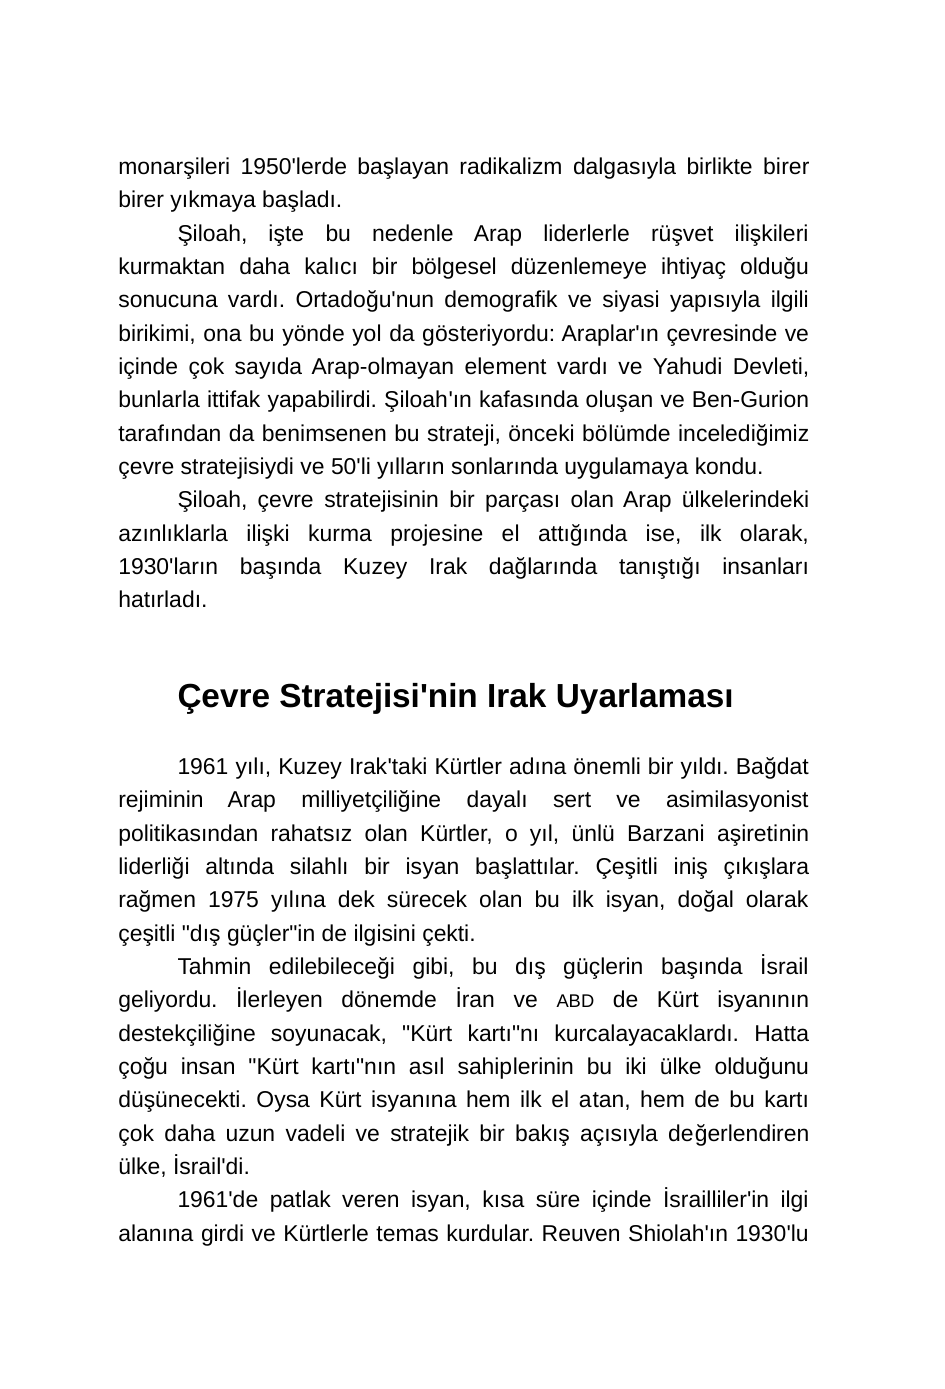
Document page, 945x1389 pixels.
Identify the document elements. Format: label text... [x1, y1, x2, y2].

text monarşileri 1950'lerde başlayan radikalizm dalgasıyla birlikte bi­rer birer yıkmaya başladı. [118, 148, 809, 214]
text 1961'de patlak veren isyan, kısa süre içinde İsrailliler'in ilgi alanına gir­di ve Kürtlerle temas kurdular. Reuven Shiolah'ın 1930'lu [118, 1181, 809, 1248]
text Tahmin edilebileceği gibi, bu dış güçlerin başında İsrail geliyordu. İler­leyen dönemde İran ve abd de Kürt isyanının destekçiliğine soyunacak, "Kürt kartı"nı kurcalayacaklardı. Hatta çoğu insan "Kürt kartı"nın asıl sahip­lerinin bu iki ülke olduğunu düşünecekti. Oysa Kürt isyanına hem ilk el a­tan, hem de bu kartı çok daha uzun vadeli ve stratejik bir bakış açısıyla de­ğer­lendiren ülke, İsrail'di. [118, 948, 809, 1181]
text Çevre Stratejisi'nin Irak Uyarlaması [118, 681, 809, 714]
text 1961 yılı, Kuzey Irak'taki Kürtler adına önemli bir yıldı. Bağdat reji­minin Arap milliyetçiliğine dayalı sert ve asimilasyonist politikasından rahat­sız olan Kürtler, o yıl, ünlü Barzani aşiretinin liderliği altında silahlı bir is­­yan başlattılar. Çeşitli iniş çıkışlara rağmen 1975 yılına dek sürecek olan bu ilk isyan, doğal olarak çeşitli "dış güçler"in de ilgisini çekti. [118, 748, 809, 948]
text Şiloah, işte bu nedenle Arap liderlerle rüşvet ilişkileri kurmaktan daha ka­lıcı bir bölgesel düzenlemeye ihtiyaç olduğu sonucuna vardı. Orta­do­ğu'­nun demografik ve siyasi yapısıyla ilgili birikimi, ona bu yönde yol da gös­teriyordu: Araplar'ın çevresinde ve içinde çok sayıda Arap-olmayan ele­ment vardı ve Yahudi Devleti, bunlarla ittifak yapabilirdi. Şiloah'ın kafa­sında o­lu­şan ve Ben-Gurion tarafından da benimsenen bu strateji, önceki bö­lümde in­ce­lediğimiz çevre stratejisiydi ve 50'li yılların sonlarında uygulama­ya kondu. [118, 214, 809, 481]
text Şiloah, çevre stratejisinin bir parçası olan Arap ülkelerindeki azın­lık­lar­la ilişki kurma projesine el attığında ise, ilk olarak, 1930'ların başında Ku­zey Irak dağlarında tanıştığı insanları hatırladı. [118, 481, 809, 614]
